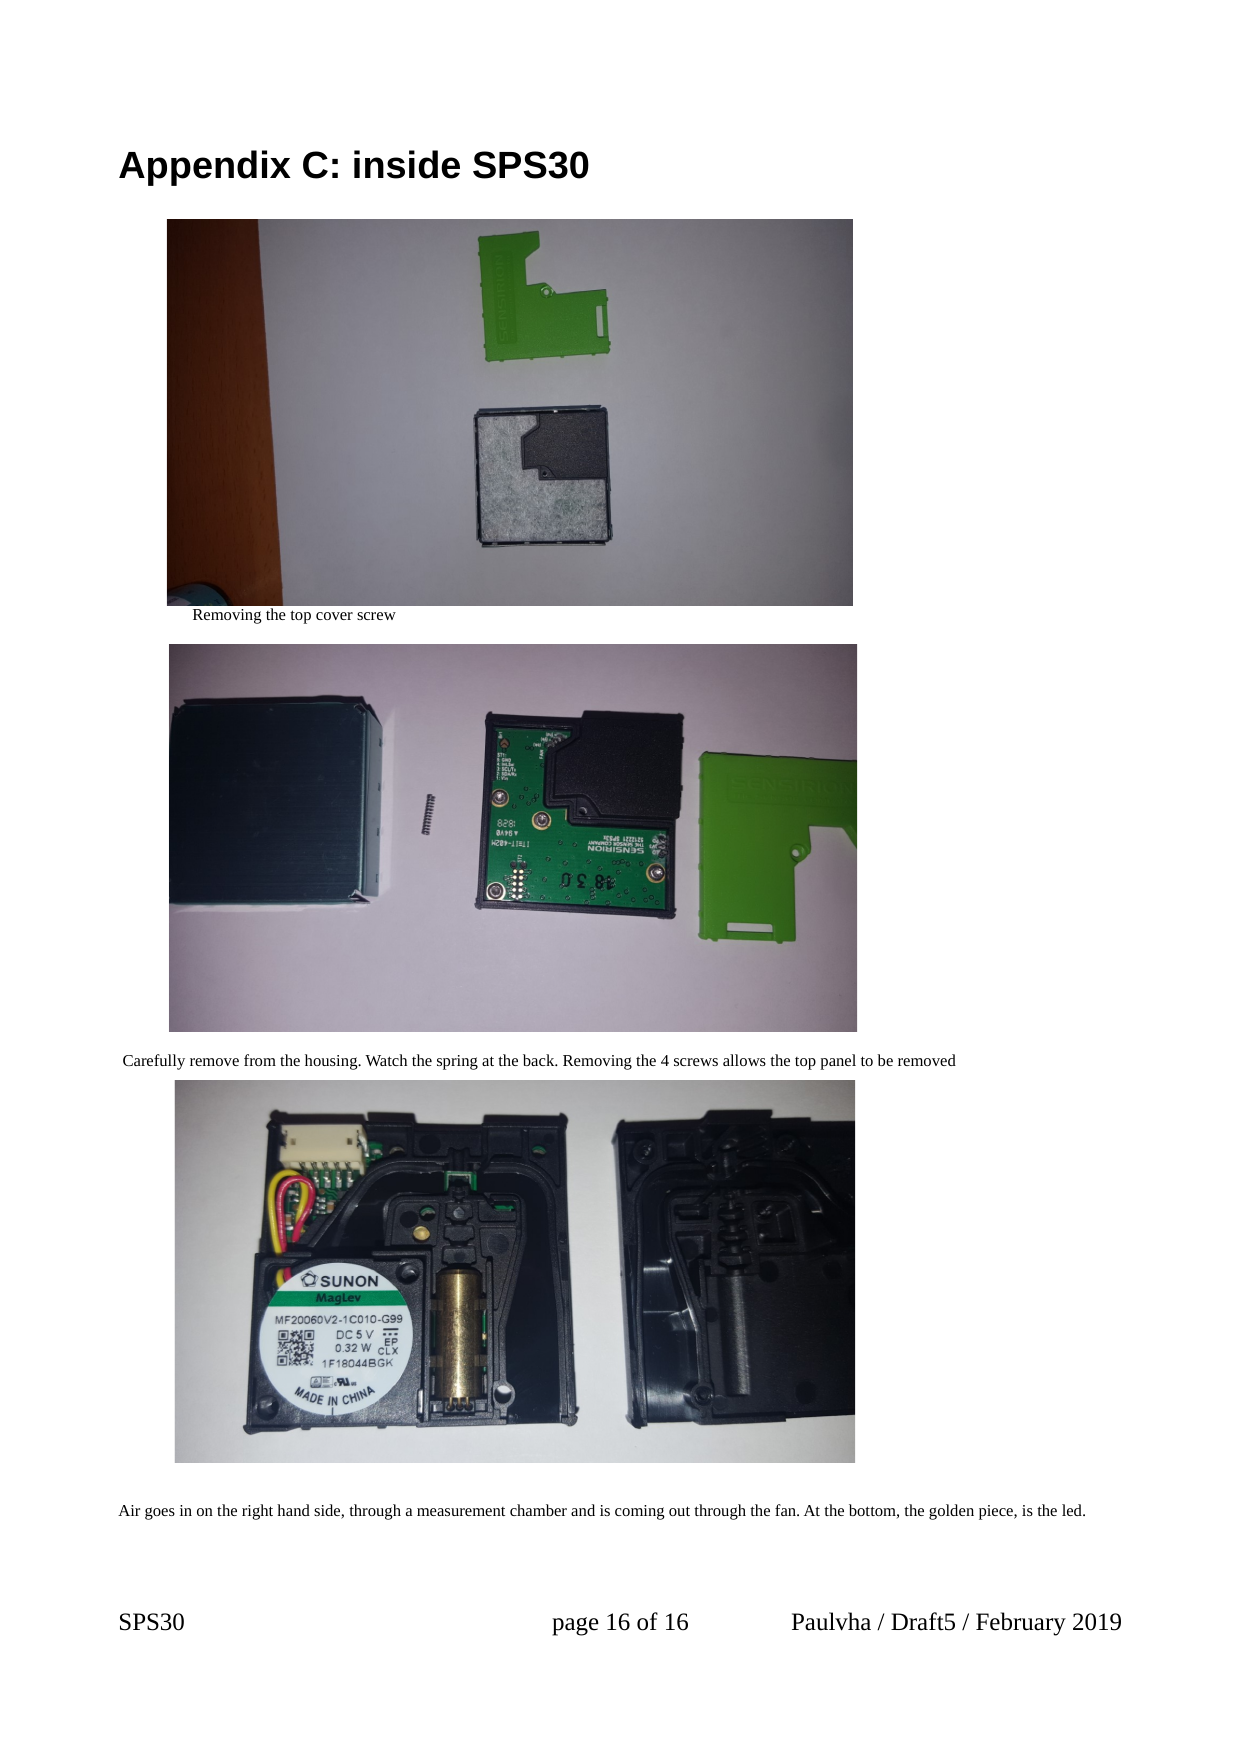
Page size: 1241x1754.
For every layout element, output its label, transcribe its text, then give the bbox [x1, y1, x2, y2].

picture [176, 1080, 855, 1463]
picture [168, 219, 853, 606]
text Removing the top cover screw [118, 606, 1122, 624]
picture [170, 644, 858, 1032]
text Carefully remove from the housing. Watch the spring at the back. Removing the 4 screws allows the top panel to be removed [118, 1050, 1122, 1069]
subtitle Appendix C: inside SPS30 [118, 143, 1122, 187]
text Air goes in on the right hand side, through a measurement chamber and is coming out through the fan. At the bottom, the golden piece, is the led. [118, 1501, 1122, 1520]
